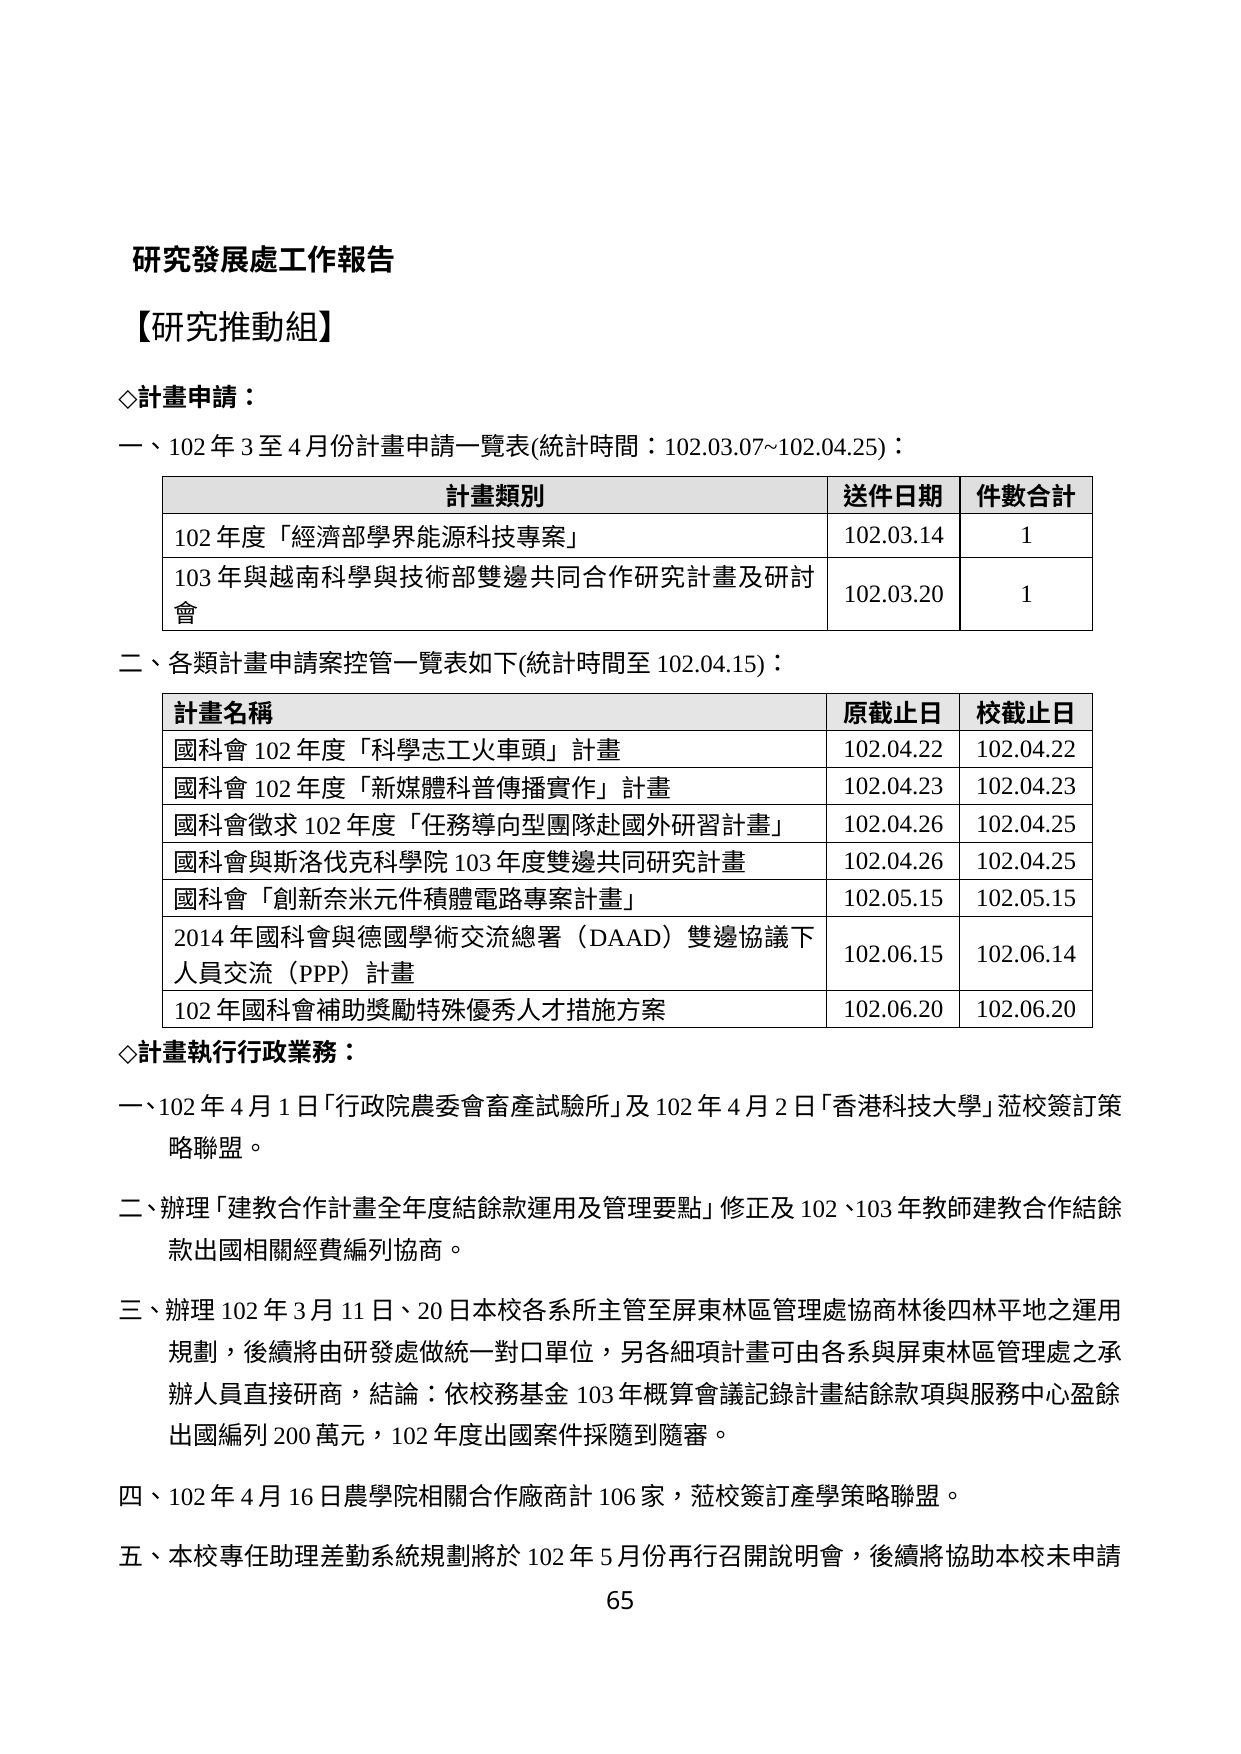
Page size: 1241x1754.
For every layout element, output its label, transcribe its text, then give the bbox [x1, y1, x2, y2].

table_cell 102.04.25 [960, 843, 1092, 879]
text 一、102年4月1日「行政院農委會畜產試驗所」及102年4月2日「香港科技大學」蒞校簽訂策略聯盟。 [118, 1082, 1122, 1166]
table_header 計畫類別 [163, 477, 827, 513]
table_cell 2014年國科會與德國學術交流總署（DAAD）雙邊協議下人員交流（PPP）計畫 [163, 917, 826, 990]
table_cell 102.03.20 [828, 558, 959, 630]
table_cell 國科會「創新奈米元件積體電路專案計畫」 [163, 880, 826, 916]
text ◇計畫申請： [118, 373, 1122, 414]
table_cell 102.05.15 [960, 880, 1092, 916]
text 五、本校專任助理差勤系統規劃將於102年5月份再行召開說明會，後續將協助本校未申請 [118, 1532, 1122, 1574]
table_header 校截止日 [960, 694, 1092, 730]
table_cell 102.05.15 [827, 880, 959, 916]
table_cell 102.06.15 [827, 917, 959, 990]
text 四、102年4月16日農學院相關合作廠商計106家，蒞校簽訂產學策略聯盟。 [118, 1472, 1122, 1513]
table_cell 國科會102年度「新媒體科普傳播實作」計畫 [163, 768, 826, 804]
text 二、辦理「建教合作計畫全年度結餘款運用及管理要點」修正及102、103年教師建教合作結餘款出國相關經費編列協商。 [118, 1184, 1122, 1268]
table_cell 102.03.14 [828, 514, 959, 557]
table_cell 國科會徵求102年度「任務導向型團隊赴國外研習計畫」 [163, 805, 826, 842]
table_cell 102.06.14 [960, 917, 1092, 990]
table_header 送件日期 [828, 477, 959, 513]
table_cell 102.04.26 [827, 805, 959, 842]
table_header 原截止日 [827, 694, 959, 730]
table_cell 102.04.23 [827, 768, 959, 804]
text 一、102年3至4月份計畫申請一覽表(統計時間：102.03.07~102.04.25)： [118, 427, 1122, 463]
text ◇計畫執行行政業務： [118, 1028, 1122, 1070]
table_cell 國科會與斯洛伐克科學院103年度雙邊共同研究計畫 [163, 843, 826, 879]
table_cell 國科會102年度「科學志工火車頭」計畫 [163, 731, 826, 767]
table_cell 102年國科會補助獎勵特殊優秀人才措施方案 [163, 991, 826, 1027]
table_cell 1 [961, 558, 1092, 630]
table_cell 102.04.22 [827, 731, 959, 767]
table_cell 102.04.22 [960, 731, 1092, 767]
table_header 件數合計 [961, 477, 1092, 513]
table_header 計畫名稱 [163, 694, 826, 730]
table_cell 102.04.26 [827, 843, 959, 879]
text 二、各類計畫申請案控管一覽表如下(統計時間至102.04.15)： [118, 644, 1122, 680]
table_cell 103年與越南科學與技術部雙邊共同合作研究計畫及研討會 [163, 558, 827, 630]
text 【研究推動組】 [118, 300, 1127, 349]
table_cell 102.04.25 [960, 805, 1092, 842]
table_cell 102.06.20 [827, 991, 959, 1027]
table_cell 102年度「經濟部學界能源科技專案」 [163, 514, 827, 557]
table_cell 102.06.20 [960, 991, 1092, 1027]
text 研究發展處工作報告 [118, 237, 1127, 279]
table_cell 1 [961, 514, 1092, 557]
text 三、辦理102年3月11日、20日本校各系所主管至屏東林區管理處協商林後四林平地之運用規劃，後續將由研發處做統一對口單位，另各細項計畫可由各系與屏東林區管理處之承辦人員直接研商，結論：依校務基金103年概算會議記錄計畫結餘款項與服務中心盈餘出國編列200萬元，102年度出國案件採隨到隨審。 [118, 1286, 1122, 1453]
table_cell 102.04.23 [960, 768, 1092, 804]
